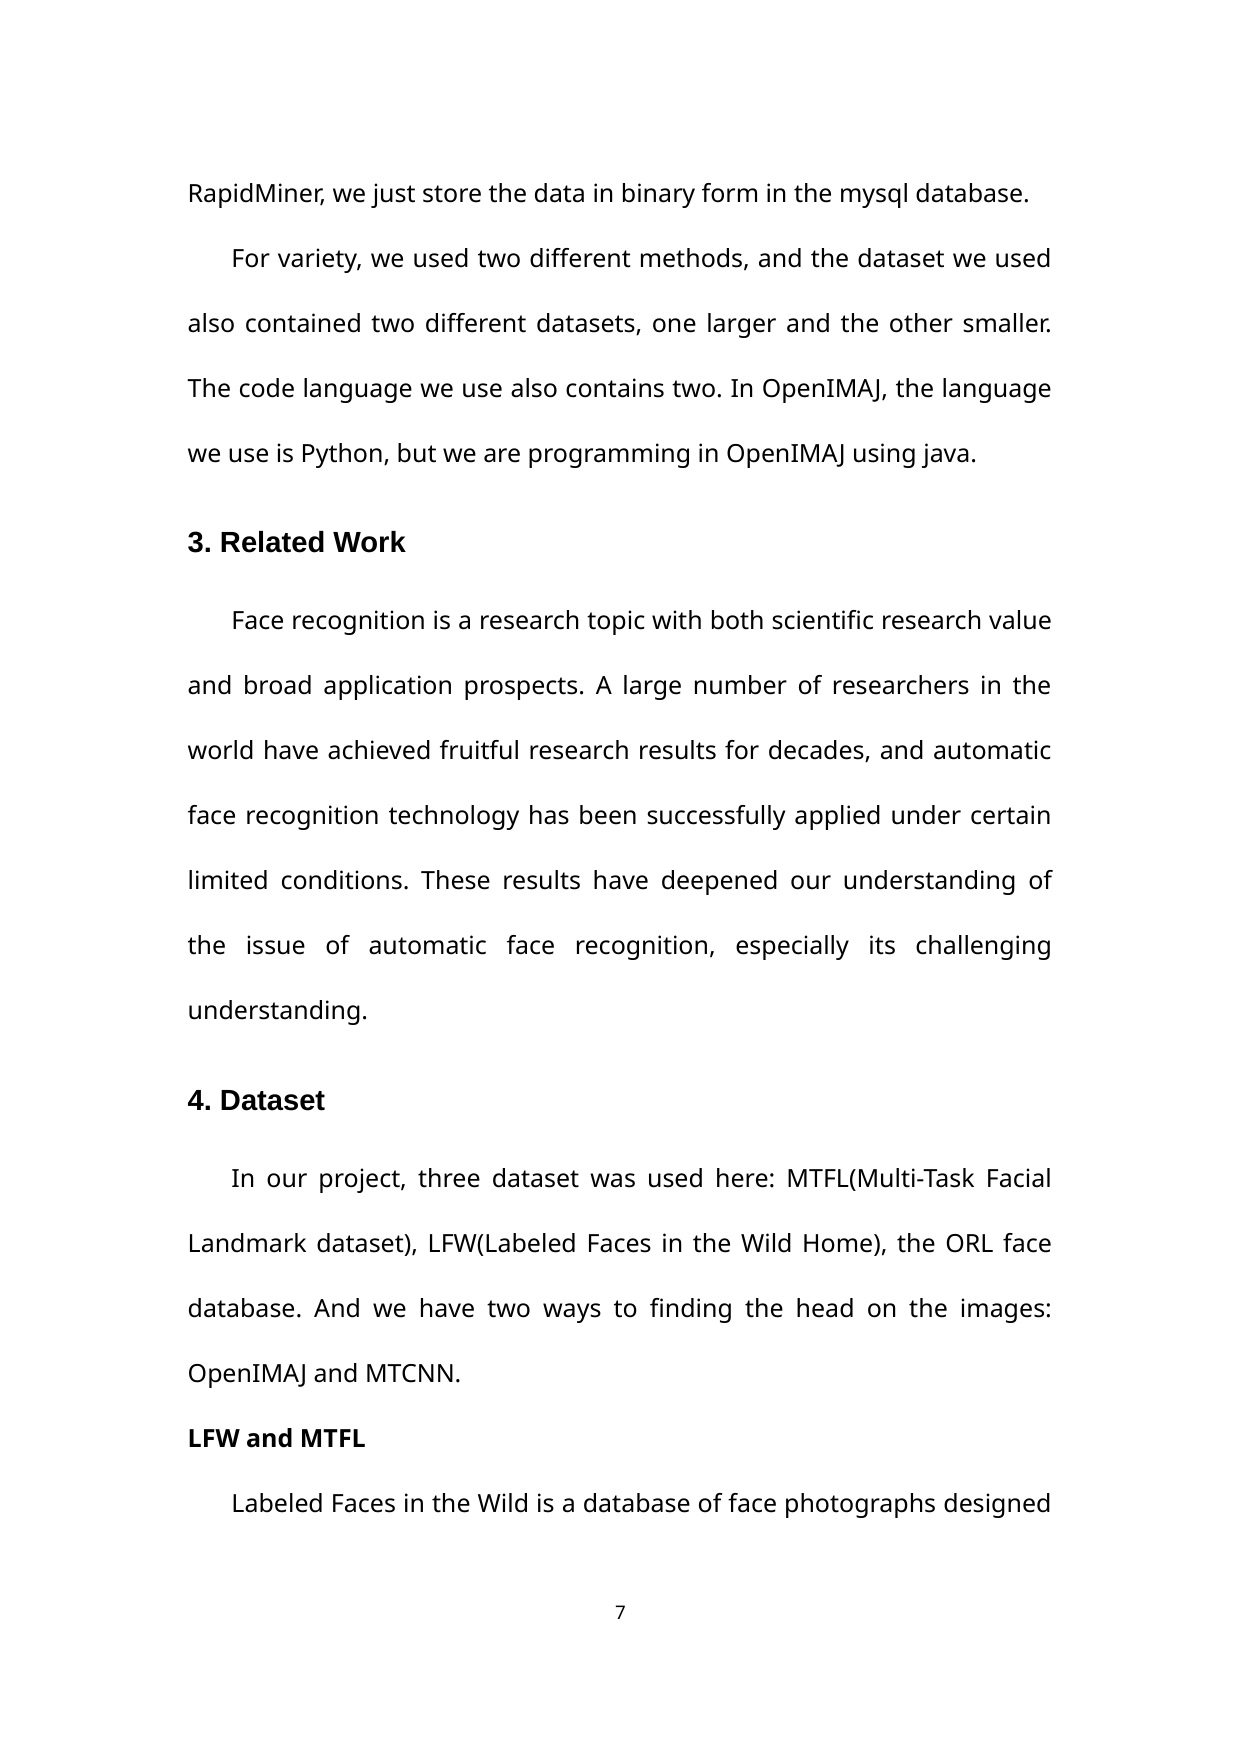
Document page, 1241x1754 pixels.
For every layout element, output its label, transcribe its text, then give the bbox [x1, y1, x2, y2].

text LFW and MTFL [187, 1405, 1053, 1470]
text Face recognition is a research topic with both scientific research value and broad application prospects. A large number of researchers in the world have achieved fruitful research results for decades, and automatic face recognition technology has been successfully applied under certain limited conditions. These results have deepened our understanding of the issue of automatic face recognition, especially its challenging understanding. [187, 587, 1053, 1042]
text For variety, we used two different methods, and the dataset we used also contained two different datasets, one larger and the other smaller. The code language we use also contains two. In OpenIMAJ, the language we use is Python, but we are programming in OpenIMAJ using java. [187, 225, 1053, 485]
subtitle 3. Related Work [187, 510, 1053, 575]
text RapidMiner, we just store the data in binary form in the mysql database. [187, 160, 1053, 225]
text In our project, three dataset was used here: MTFL(Multi-Task Facial Landmark dataset), LFW(Labeled Faces in the Wild Home), the ORL face database. And we have two ways to finding the head on the images: OpenIMAJ and MTCNN. [187, 1145, 1053, 1405]
text Labeled Faces in the Wild is a database of face photographs designed [187, 1470, 1053, 1535]
subtitle 4. Dataset [187, 1067, 1053, 1132]
